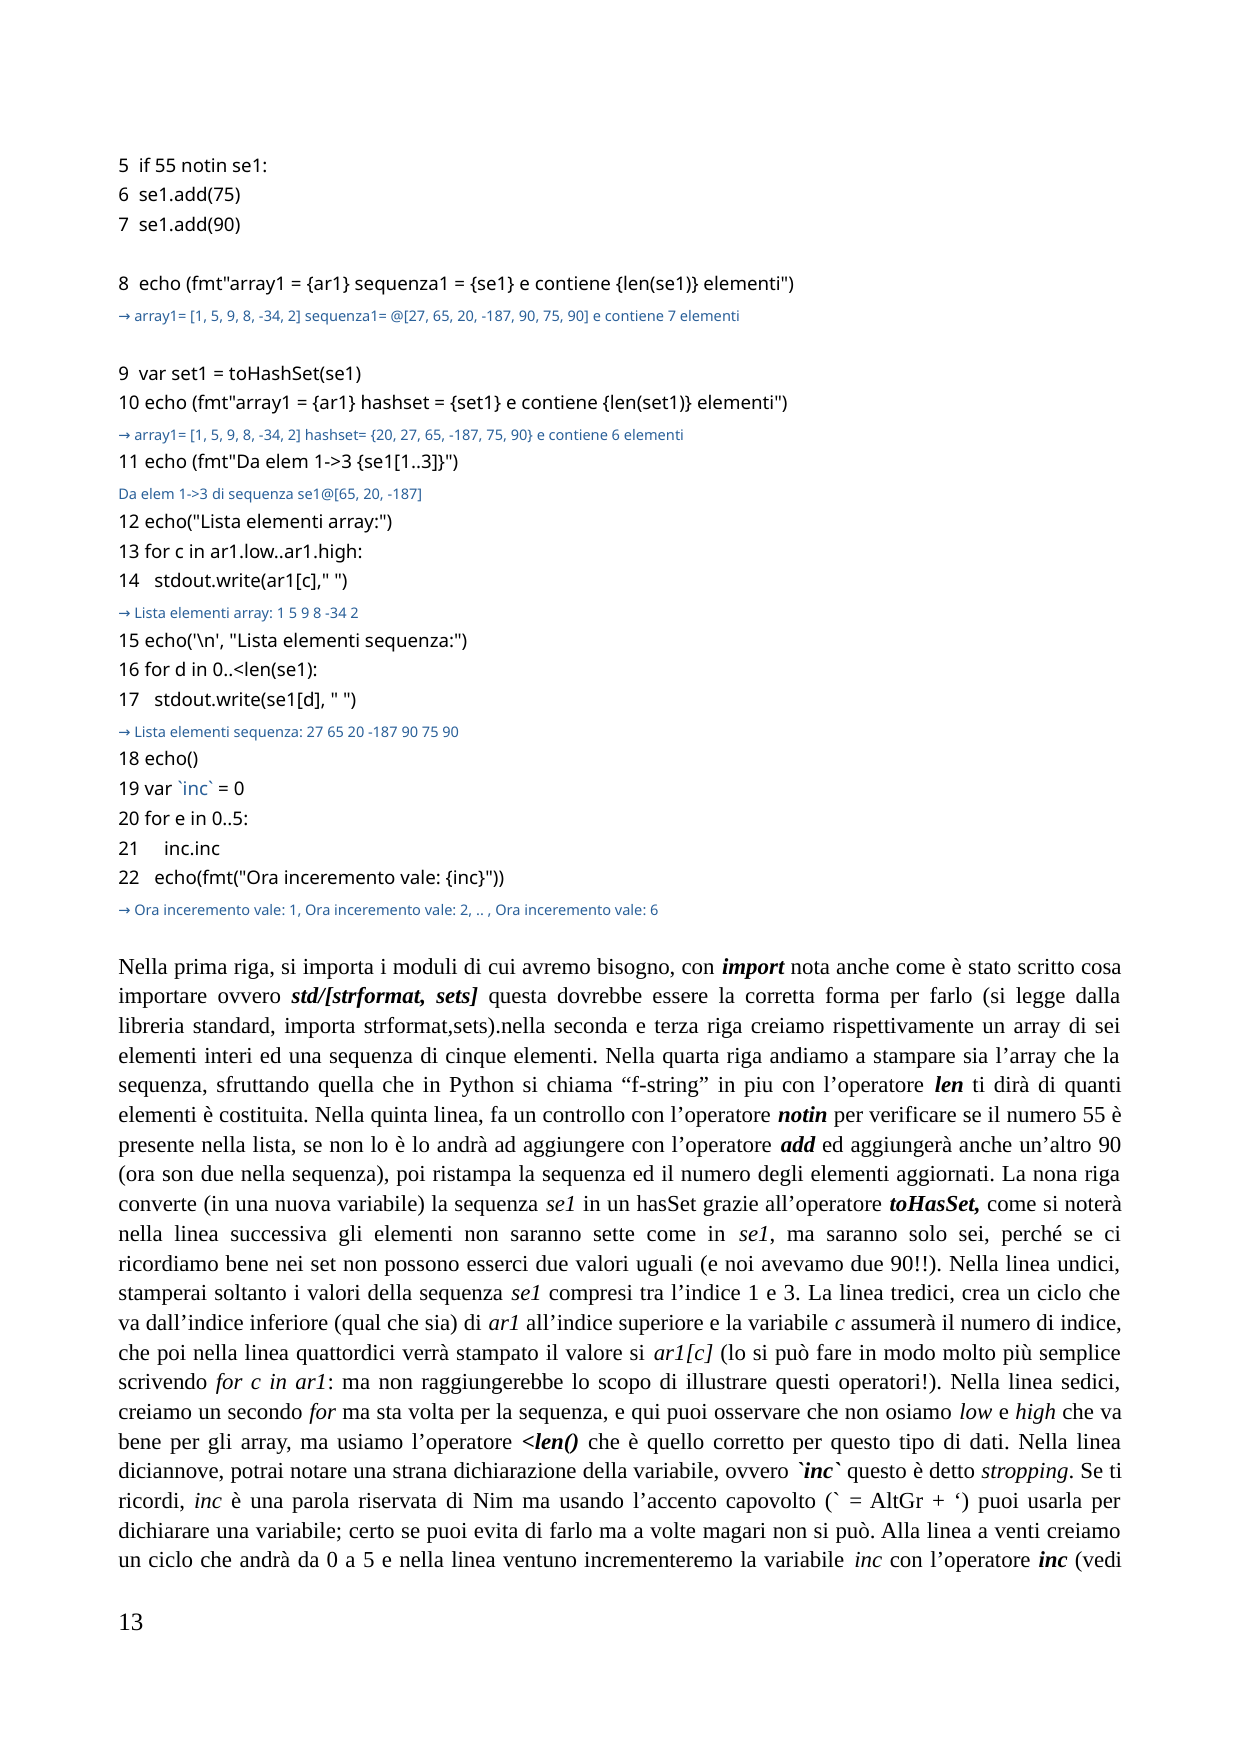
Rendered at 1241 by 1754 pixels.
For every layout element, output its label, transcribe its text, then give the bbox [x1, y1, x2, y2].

text 6 se1.add(75) [118, 177, 1122, 207]
text 5 if 55 notin se1: [118, 148, 1122, 177]
text 10 echo (fmt"array1 = {ar1} hashset = {set1} e contiene {len(set1)} elementi") [118, 385, 1122, 415]
text 17 stdout.write(se1[d], " ") [118, 682, 1122, 712]
text 22 echo(fmt("Ora inceremento vale: {inc}")) [118, 860, 1122, 890]
text → array1= [1, 5, 9, 8, -34, 2] sequenza1= @[27, 65, 20, -187, 90, 75, 90] e contiene 7 elementi [118, 296, 1122, 326]
text 8 echo (fmt"array1 = {ar1} sequenza1 = {se1} e contiene {len(se1)} elementi") [118, 267, 1122, 296]
text Da elem 1->3 di sequenza se1@[65, 20, -187] [118, 474, 1122, 504]
text 16 for d in 0..<len(se1): [118, 652, 1122, 682]
text 7 se1.add(90) [118, 207, 1122, 237]
text 13 for c in ar1.low..ar1.high: [118, 534, 1122, 563]
text → array1= [1, 5, 9, 8, -34, 2] hashset= {20, 27, 65, -187, 75, 90} e contiene 6 elementi [118, 415, 1122, 445]
text → Lista elementi sequenza: 27 65 20 -187 90 75 90 [118, 712, 1122, 742]
text 12 echo("Lista elementi array:") [118, 504, 1122, 534]
text 9 var set1 = toHashSet(se1) [118, 356, 1122, 385]
text 20 for e in 0..5: [118, 801, 1122, 831]
text 18 echo() [118, 742, 1122, 771]
text 19 var `inc` = 0 [118, 771, 1122, 801]
text → Ora inceremento vale: 1, Ora inceremento vale: 2, .. , Ora inceremento vale: 6 [118, 890, 1122, 920]
text 14 stdout.write(ar1[c]," ") [118, 563, 1122, 593]
text 11 echo (fmt"Da elem 1->3 {se1[1..3]}") [118, 445, 1122, 474]
text 15 echo('\n', "Lista elementi sequenza:") [118, 623, 1122, 652]
text Nella prima riga, si importa i moduli di cui avremo bisogno, con import nota anche come è stato scritto cosa importare ovvero std/[strformat, sets] questa dovrebbe essere la corretta forma per farlo (si legge dalla libreria standard, importa strformat,sets).nella seconda e terza riga creiamo rispettivamente un array di sei elementi interi ed una sequenza di cinque elementi. Nella quarta riga andiamo a stampare sia l’array che la sequenza, sfruttando quella che in Python si chiama “f-string” in piu con l’operatore len ti dirà di quanti elementi è costituita. Nella quinta linea, fa un controllo con l’operatore notin per verificare se il numero 55 è presente nella lista, se non lo è lo andrà ad aggiungere con l’operatore add ed aggiungerà anche un’altro 90 (ora son due nella sequenza), poi ristampa la sequenza ed il numero degli elementi aggiornati. La nona riga converte (in una nuova variabile) la sequenza se1 in un hasSet grazie all’operatore toHasSet, come si noterà nella linea successiva gli elementi non saranno sette come in se1, ma saranno solo sei, perché se ci ricordiamo bene nei set non possono esserci due valori uguali (e noi avevamo due 90!!). Nella linea undici, stamperai soltanto i valori della sequenza se1 compresi tra l’indice 1 e 3. La linea tredici, crea un ciclo che va dall’indice inferiore (qual che sia) di ar1 all’indice superiore e la variabile c assumerà il numero di indice, che poi nella linea quattordici verrà stampato il valore si ar1[c] (lo si può fare in modo molto più semplice scrivendo for c in ar1: ma non raggiungerebbe lo scopo di illustrare questi operatori!). Nella linea sedici, creiamo un secondo for ma sta volta per la sequenza, e qui puoi osservare che non osiamo low e high che va bene per gli array, ma usiamo l’operatore <len() che è quello corretto per questo tipo di dati. Nella linea diciannove, potrai notare una strana dichiarazione della variabile, ovvero `inc` questo è detto stropping. Se ti ricordi, inc è una parola riservata di Nim ma usando l’accento capovolto (` = AltGr + ‘) puoi usarla per dichiarare una variabile; certo se puoi evita di farlo ma a volte magari non si può. Alla linea a venti creiamo un ciclo che andrà da 0 a 5 e nella linea ventuno incrementeremo la variabile inc con l’operatore inc (vedi [118, 949, 1122, 1573]
text 21 inc.inc [118, 831, 1122, 860]
text → Lista elementi array: 1 5 9 8 -34 2 [118, 593, 1122, 623]
